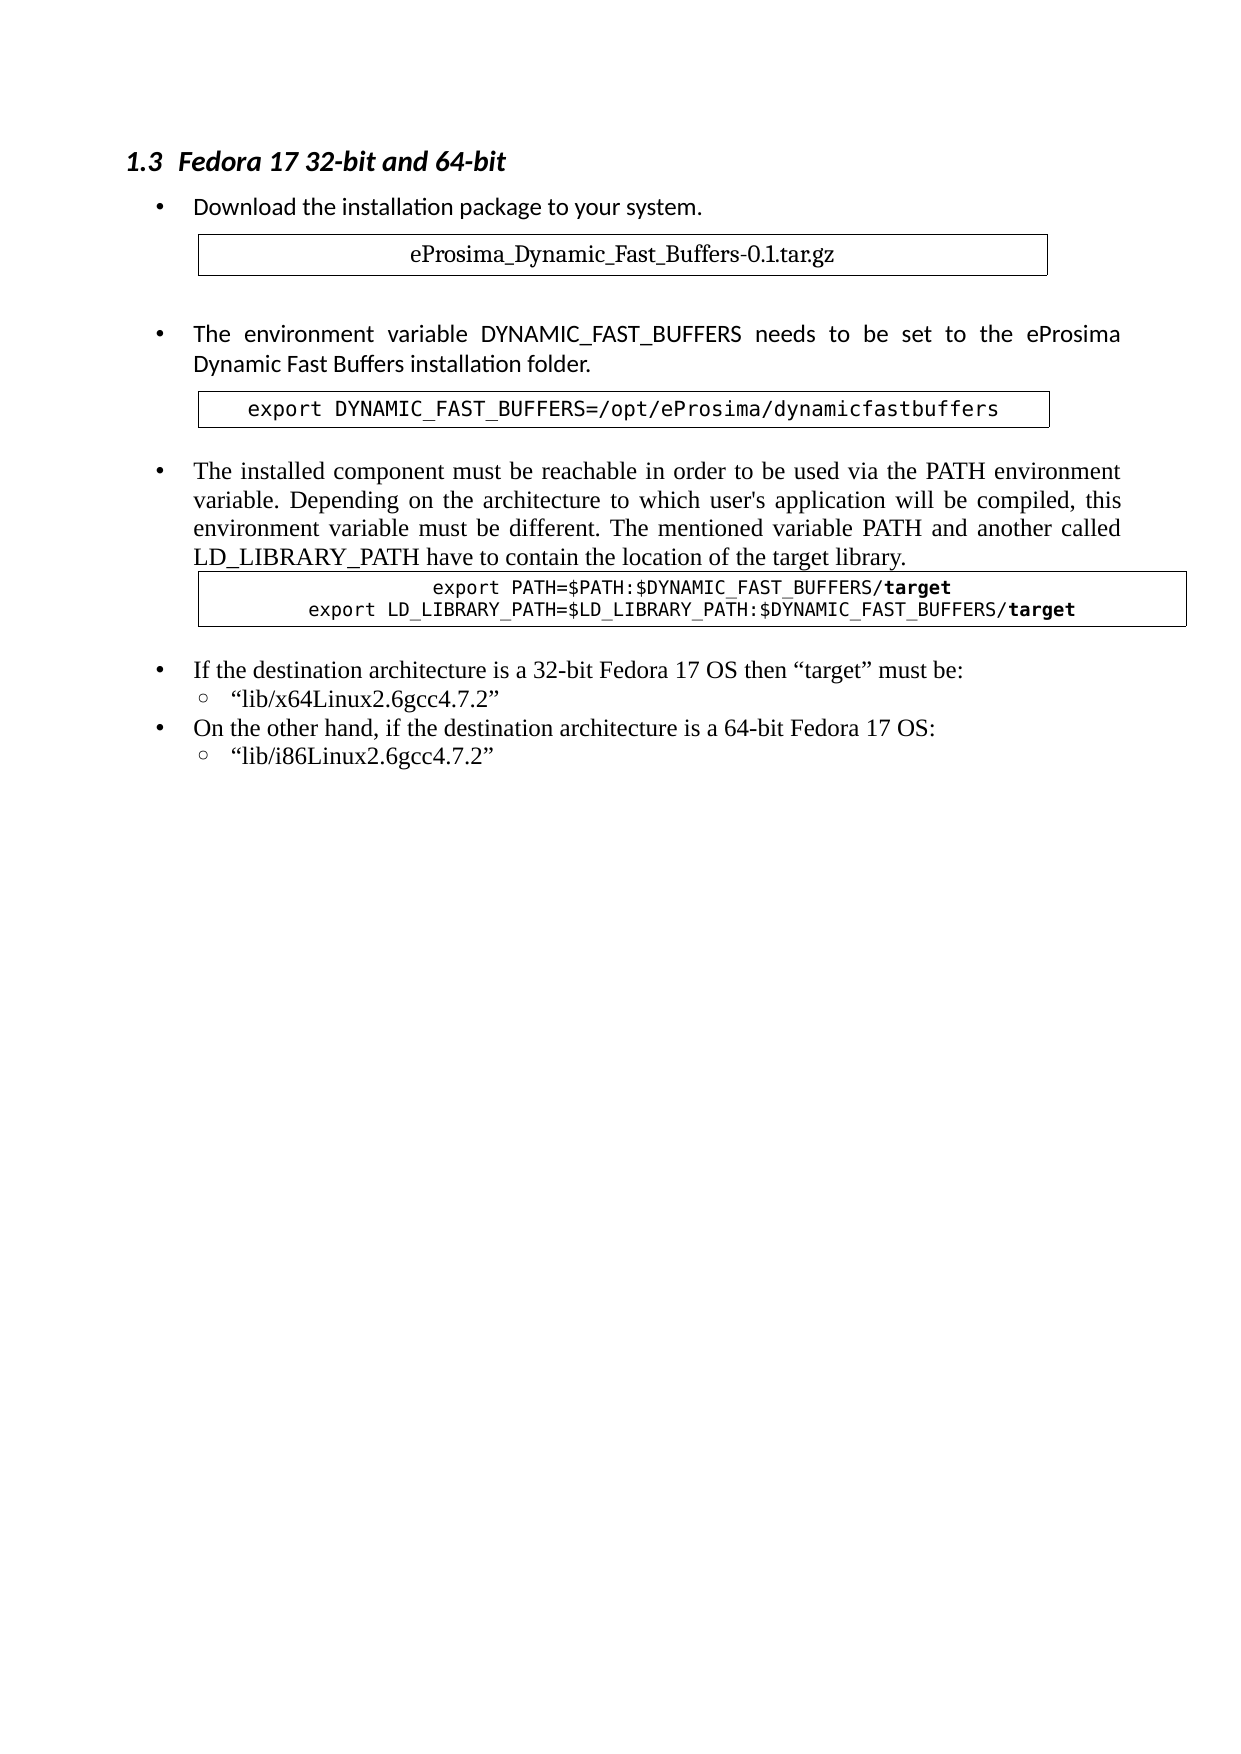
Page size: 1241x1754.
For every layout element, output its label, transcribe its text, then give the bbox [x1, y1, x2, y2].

list Download the installation package to your system. [156, 191, 1122, 222]
list The environment variable DYNAMIC_FAST_BUFFERS needs to be set to the eProsima Dynamic Fast Buffers installation folder. [156, 318, 1122, 379]
table_header eProsima_Dynamic_Fast_Buffers-0.1.tar.gz [199, 235, 1047, 274]
list “lib/x64Linux2.6gcc4.7.2” [193, 684, 1122, 713]
list If the destination architecture is a 32-bit Fedora 17 OS then “target” must be: [156, 655, 1122, 684]
table_header export PATH=$PATH:$DYNAMIC_FAST_BUFFERS/target export LD_LIBRARY_PATH=$LD_LIBRARY_PATH:$DYNAMIC_FAST_BUFFERS/target [199, 572, 1186, 626]
list The installed component must be reachable in order to be used via the PATH environment variable. Depending on the architecture to which user's application will be compiled, this environment variable must be different. The mentioned variable PATH and another called LD_LIBRARY_PATH have to contain the location of the target library. [156, 456, 1122, 571]
list On the other hand, if the destination architecture is a 64-bit Fedora 17 OS: [156, 713, 1122, 741]
list “lib/i86Linux2.6gcc4.7.2” [193, 741, 1122, 770]
subtitle Fedora 17 32-bit and 64-bit [118, 143, 1122, 179]
table_header export DYNAMIC_FAST_BUFFERS=/opt/eProsima/dynamicfastbuffers [199, 392, 1049, 427]
